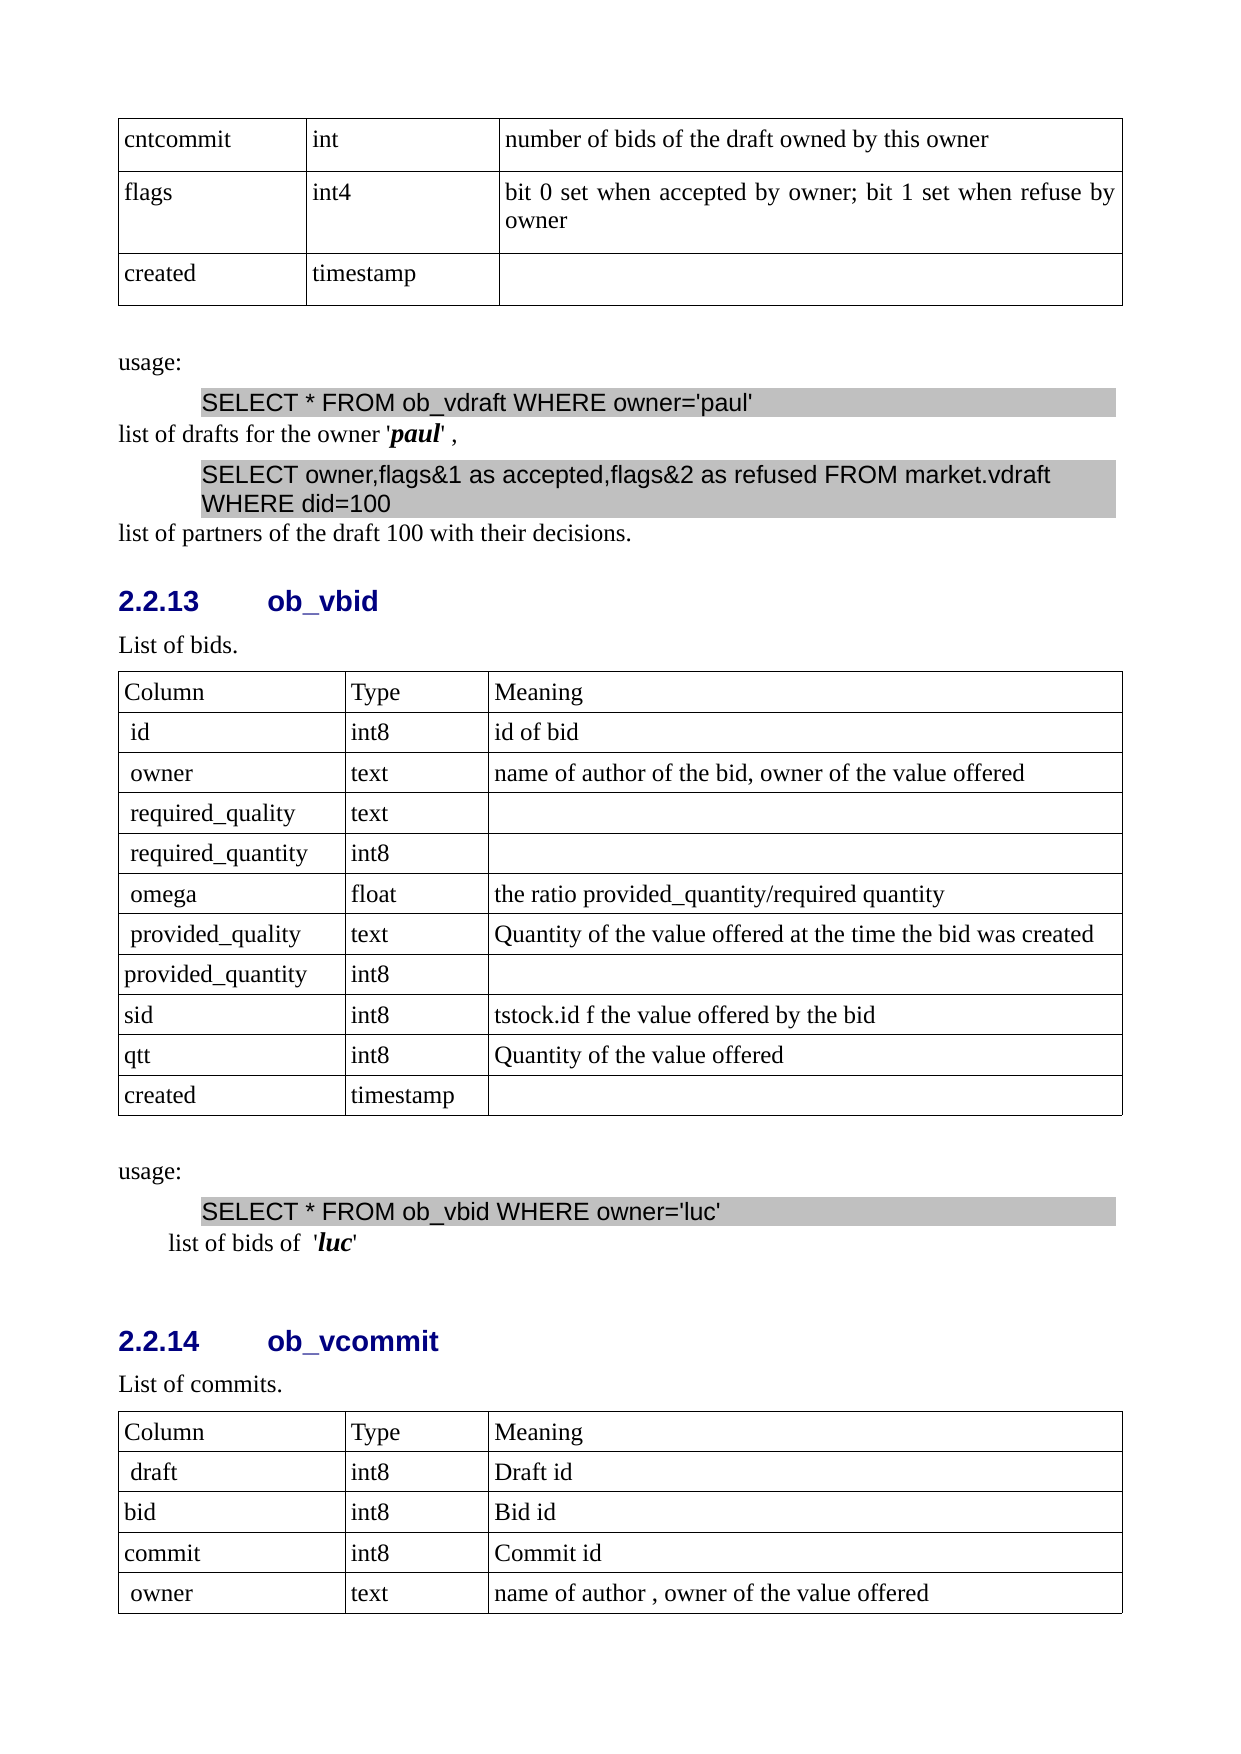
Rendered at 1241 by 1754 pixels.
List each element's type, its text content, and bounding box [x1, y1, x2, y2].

table_header Type [346, 672, 488, 712]
text usage: [118, 347, 1122, 375]
subtitle ob_vbid [118, 584, 1122, 618]
table_cell number of bids of the draft owned by this owner [500, 119, 1122, 171]
table_cell Commit id [489, 1533, 1122, 1572]
subtitle ob_vcommit [118, 1323, 1122, 1357]
table_cell required_quantity [119, 834, 345, 873]
table_cell id [119, 713, 345, 752]
table_cell int8 [346, 995, 488, 1034]
table_cell the ratio provided_quantity/required quantity [489, 874, 1122, 913]
table_cell timestamp [346, 1076, 488, 1115]
table_cell int8 [346, 834, 488, 873]
table_cell text [346, 793, 488, 833]
table_cell float [346, 874, 488, 913]
table_header Column [119, 1412, 345, 1451]
table_header Type [346, 1412, 488, 1451]
table_cell omega [119, 874, 345, 913]
table_cell [489, 1076, 1122, 1115]
table_cell required_quality [119, 793, 345, 833]
table_cell bid [119, 1492, 345, 1532]
table_cell [489, 834, 1122, 873]
table_header Meaning [489, 1412, 1122, 1451]
table_cell int8 [346, 1533, 488, 1572]
table_cell commit [119, 1533, 345, 1572]
text SELECT owner,flags&1 as accepted,flags&2 as refused FROM market.vdraft WHERE did=100 [201, 460, 1116, 518]
table_cell sid [119, 995, 345, 1034]
table_cell Bid id [489, 1492, 1122, 1532]
text List of commits. [118, 1369, 1122, 1398]
table_cell draft [119, 1452, 345, 1491]
table_cell cntcommit [119, 119, 306, 171]
table_cell [489, 793, 1122, 833]
table_cell text [346, 914, 488, 953]
table_cell created [119, 1076, 345, 1115]
table_cell Quantity of the value offered at the time the bid was created [489, 914, 1122, 953]
table_cell [489, 955, 1122, 994]
table_cell Quantity of the value offered [489, 1035, 1122, 1074]
table_cell int4 [307, 172, 499, 252]
table_cell int8 [346, 1492, 488, 1532]
table_cell text [346, 1573, 488, 1612]
table_cell int [307, 119, 499, 171]
table_cell int8 [346, 1035, 488, 1074]
text SELECT * FROM ob_vdraft WHERE owner='paul' [201, 388, 1116, 417]
text List of bids. [118, 630, 1122, 659]
table_cell owner [119, 753, 345, 792]
table_cell provided_quantity [119, 955, 345, 994]
table_cell qtt [119, 1035, 345, 1074]
table_cell Draft id [489, 1452, 1122, 1491]
text list of partners of the draft 100 with their decisions. [118, 518, 1122, 547]
table_cell bit 0 set when accepted by owner; bit 1 set when refuse by owner [500, 172, 1122, 252]
table_header Column [119, 672, 345, 712]
table_cell timestamp [307, 254, 499, 305]
table_cell name of author , owner of the value offered [489, 1573, 1122, 1612]
table_cell provided_quality [119, 914, 345, 953]
table_header Meaning [489, 672, 1122, 712]
text list of bids of 'luc' [118, 1226, 1122, 1257]
table_cell name of author of the bid, owner of the value offered [489, 753, 1122, 792]
table_cell int8 [346, 955, 488, 994]
table_cell id of bid [489, 713, 1122, 752]
table_cell owner [119, 1573, 345, 1612]
table_cell tstock.id f the value offered by the bid [489, 995, 1122, 1034]
text SELECT * FROM ob_vbid WHERE owner='luc' [201, 1197, 1116, 1226]
text list of drafts for the owner 'paul' , [118, 417, 1122, 448]
table_cell text [346, 753, 488, 792]
table_cell int8 [346, 713, 488, 752]
table_cell flags [119, 172, 306, 252]
table_cell created [119, 254, 306, 305]
table_cell [500, 254, 1122, 305]
text usage: [118, 1156, 1122, 1185]
table_cell int8 [346, 1452, 488, 1491]
